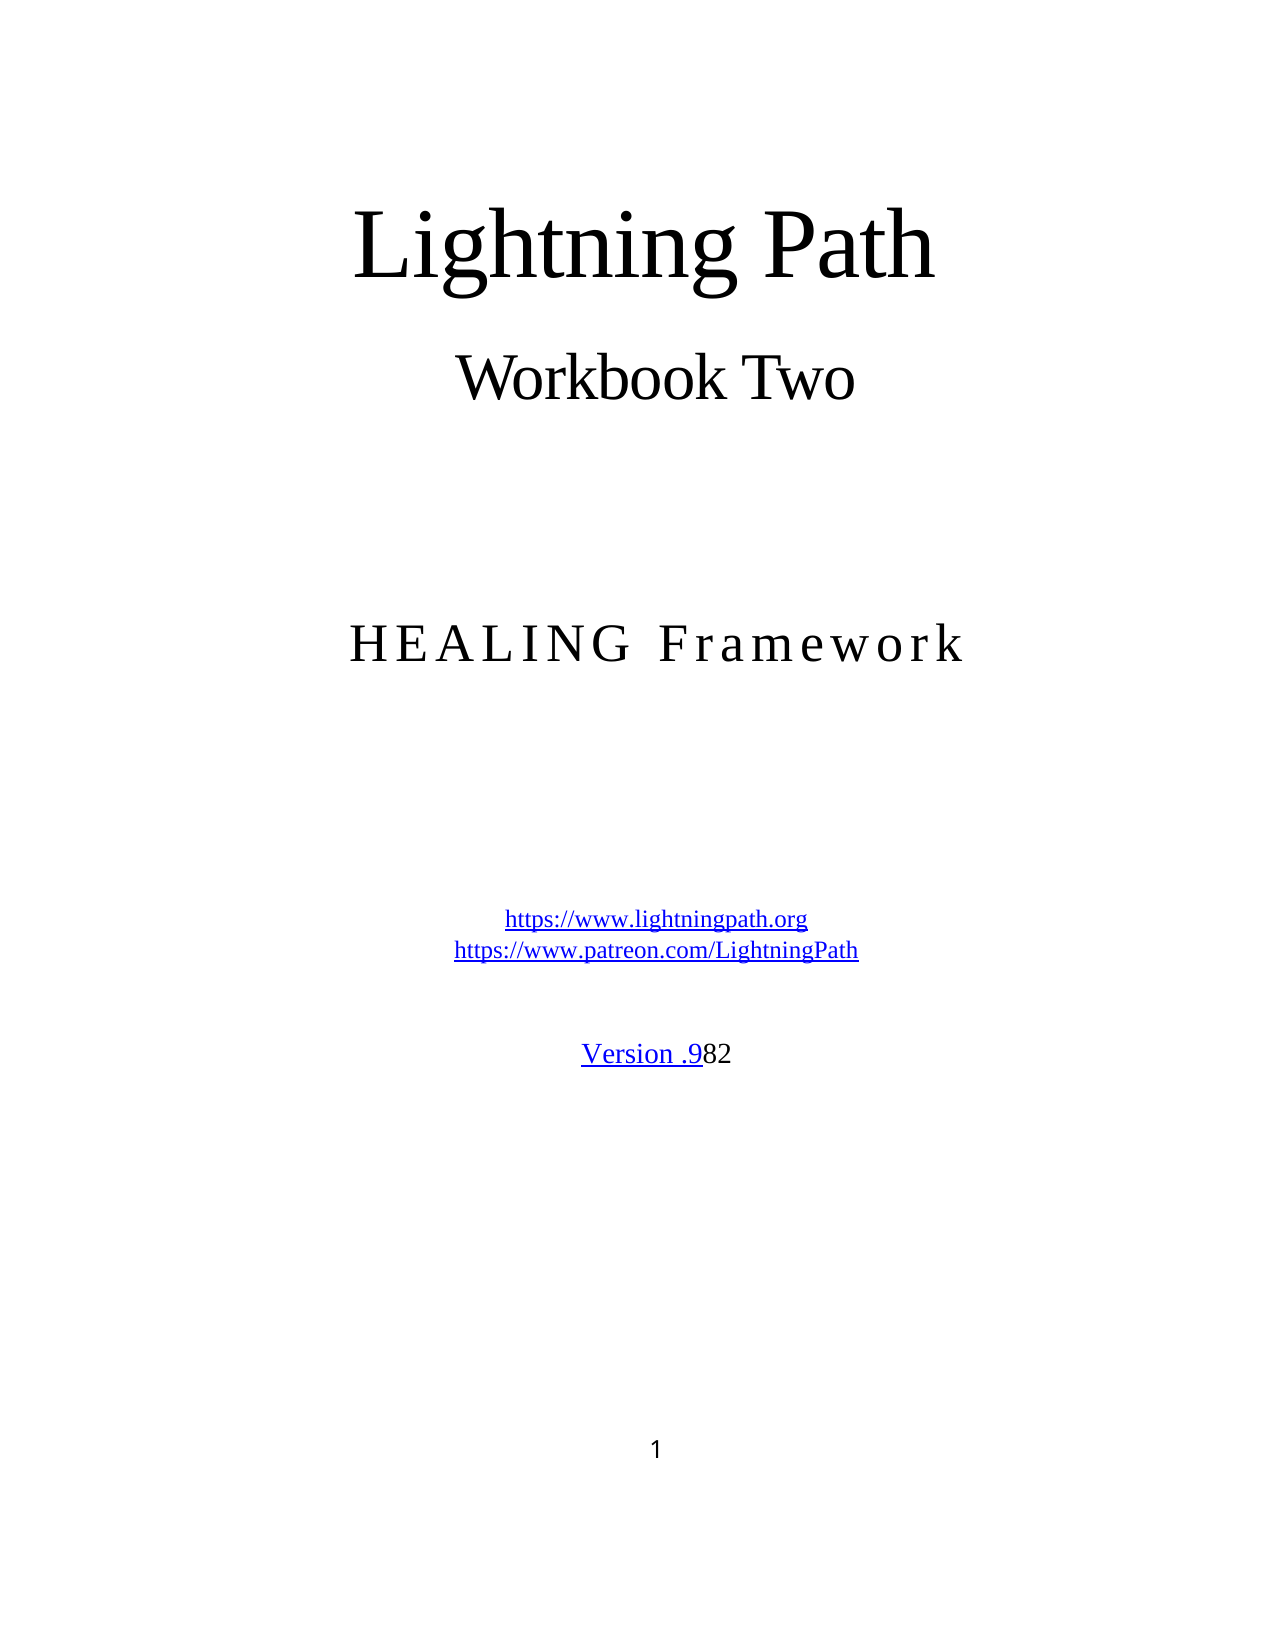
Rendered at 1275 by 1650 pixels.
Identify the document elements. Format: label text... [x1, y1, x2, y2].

title HEALING Framework [187, 611, 1125, 673]
text Version .982 [187, 1036, 1125, 1069]
title Lightning Path Workbook Two [187, 184, 1125, 414]
text https://www.lightningpath.org https://www.patreon.com/LightningPath [187, 904, 1125, 964]
